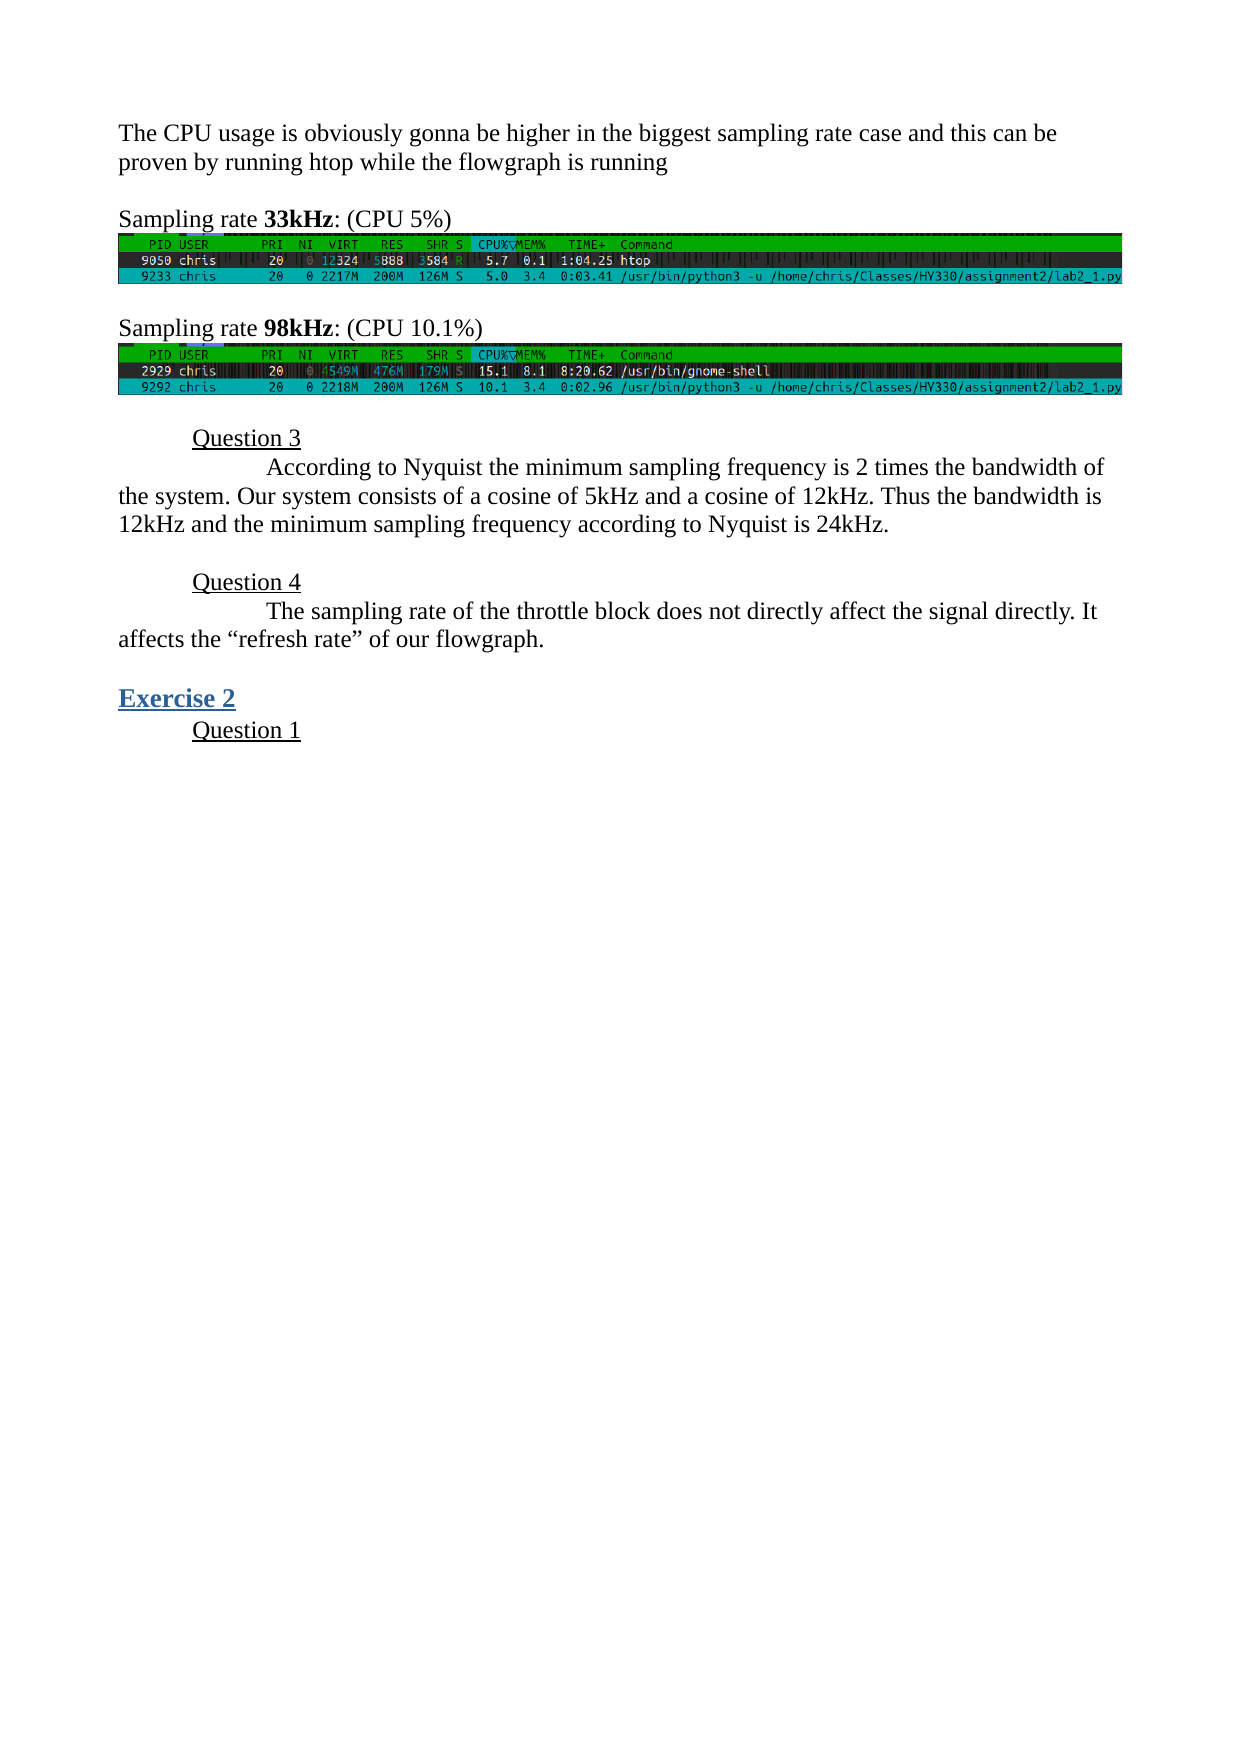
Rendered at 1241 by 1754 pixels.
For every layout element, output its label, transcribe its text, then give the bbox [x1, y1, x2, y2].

text Question 3 [118, 423, 1122, 452]
text Sampling rate 33kHz: (CPU 5%) [118, 204, 1122, 233]
picture [118, 233, 1123, 284]
picture [118, 343, 1123, 395]
text The sampling rate of the throttle block does not directly affect the signal directly. It affects the “refresh rate” of our flowgraph. [118, 596, 1122, 653]
text Sampling rate 98kHz: (CPU 10.1%) [118, 313, 1122, 341]
text Exercise 2 [118, 682, 1122, 713]
text According to Nyquist the minimum sampling frequency is 2 times the bandwidth of the system. Our system consists of a cosine of 5kHz and a cosine of 12kHz. Thus the bandwidth is 12kHz and the minimum sampling frequency according to Nyquist is 24kHz. [118, 452, 1122, 538]
text Question 4 [118, 567, 1122, 596]
text The CPU usage is obviously gonna be higher in the biggest sampling rate case and this can be proven by running htop while the flowgraph is running [118, 118, 1122, 176]
text Question 1 [118, 713, 1122, 744]
